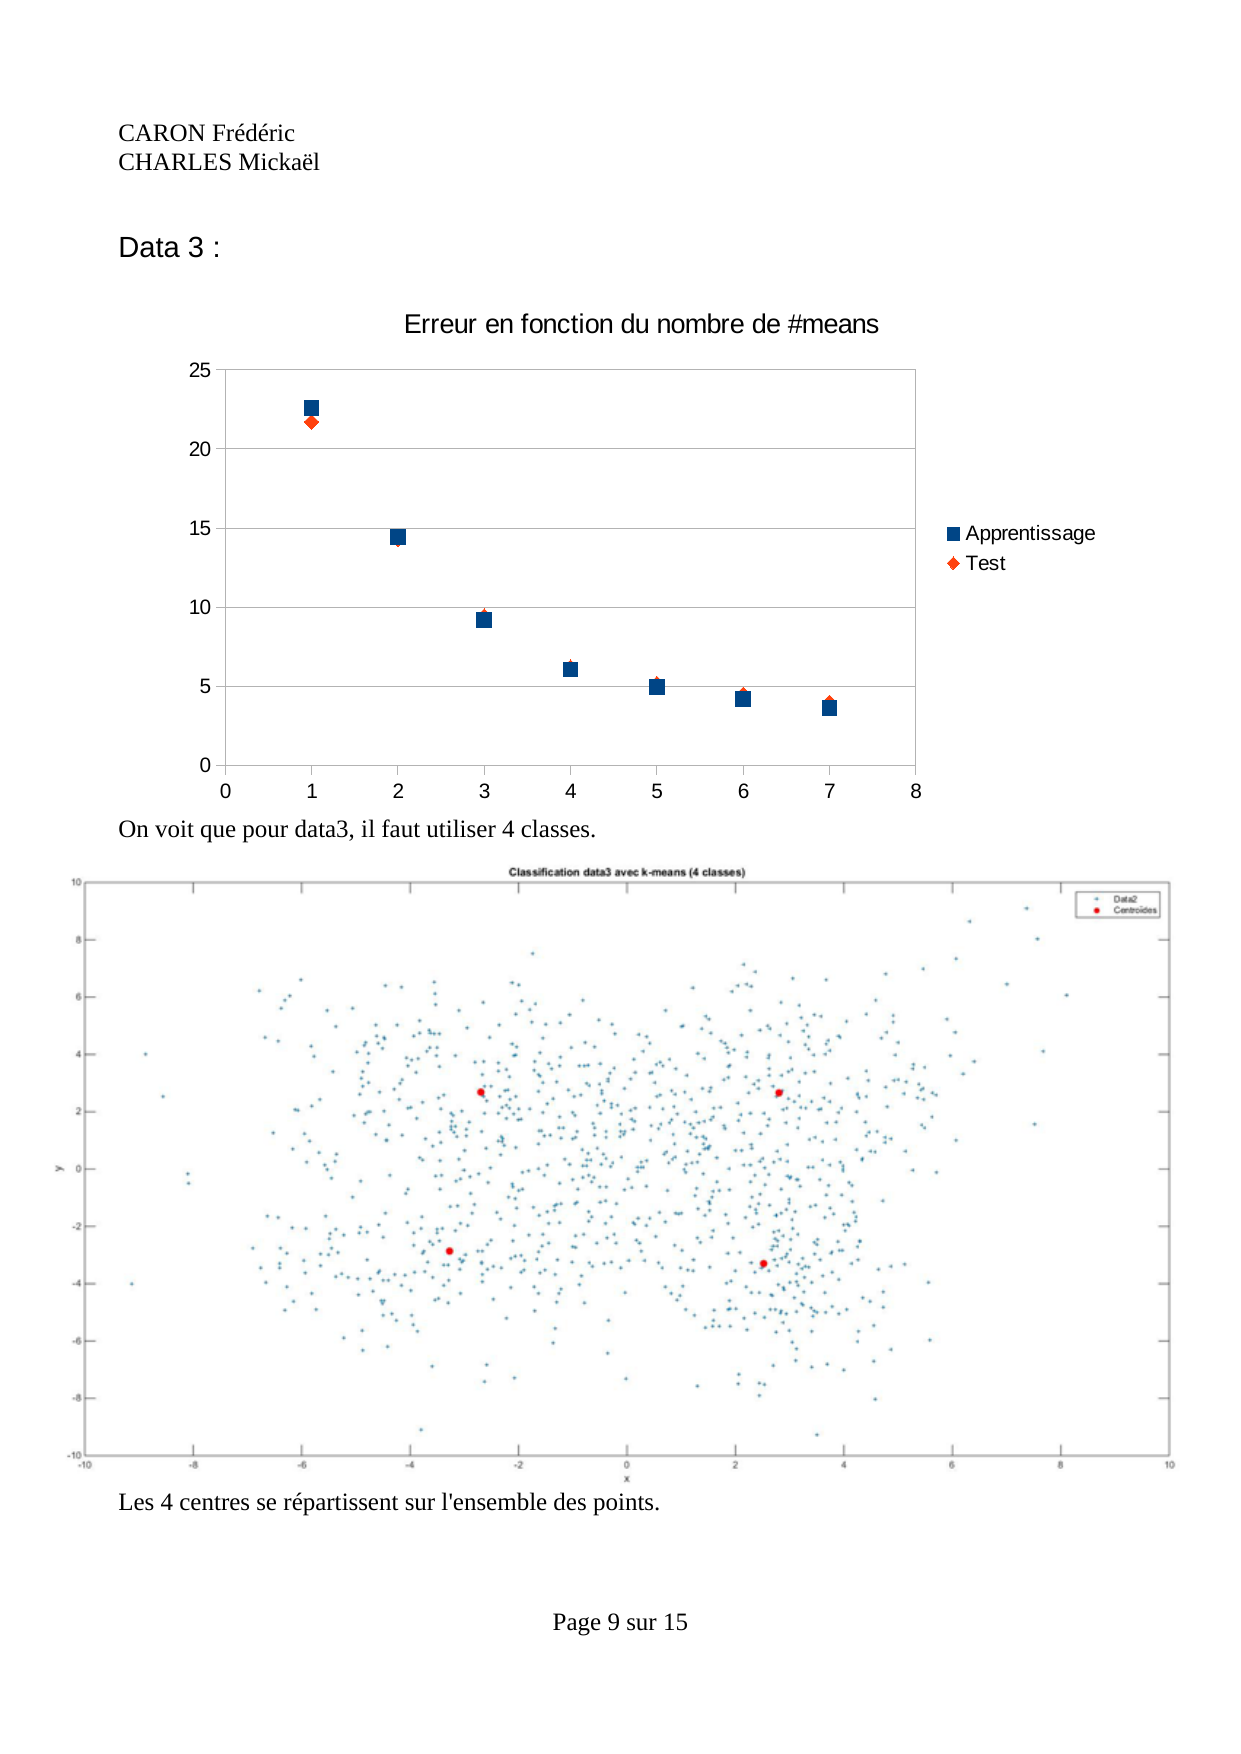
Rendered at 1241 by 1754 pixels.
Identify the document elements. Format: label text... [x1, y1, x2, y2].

picture [51, 855, 1190, 1488]
subtitle Data 3 : [118, 230, 1122, 264]
text On voit que pour data3, il faut utiliser 4 classes. [118, 276, 1122, 843]
text Les 4 centres se répartissent sur l'ensemble des points. [118, 1488, 1122, 1516]
